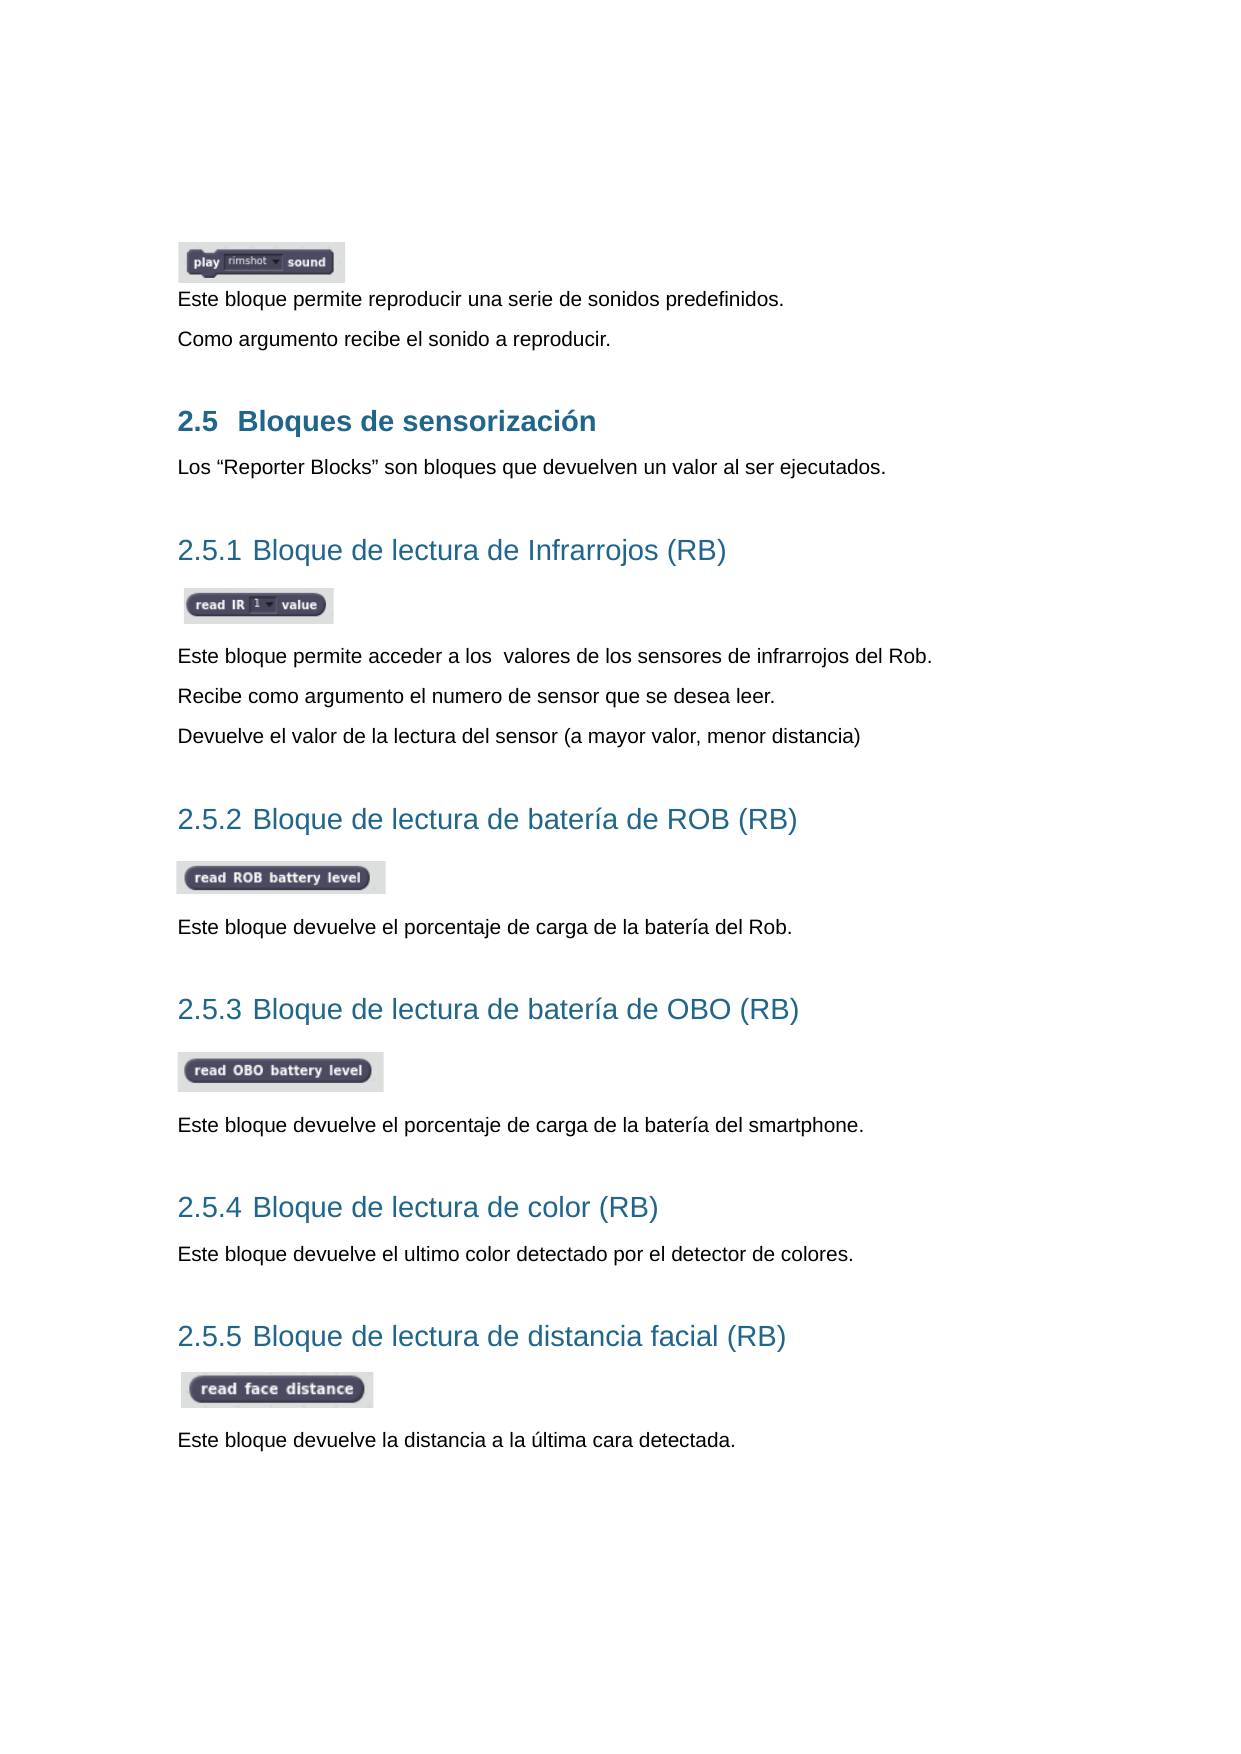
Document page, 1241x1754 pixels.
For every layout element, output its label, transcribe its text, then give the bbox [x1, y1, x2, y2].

text Recibe como argumento el numero de sensor que se desea leer. [177, 684, 1063, 708]
subtitle Bloque de lectura de Infrarrojos (RB) [177, 532, 1063, 566]
subtitle Bloques de sensorización [177, 404, 1063, 437]
text Este bloque devuelve el ultimo color detectado por el detector de colores. [177, 1241, 1063, 1265]
picture [177, 1052, 384, 1092]
text Devuelve el valor de la lectura del sensor (a mayor valor, menor distancia) [177, 724, 1063, 748]
text Este bloque permite reproducir una serie de sonidos predefinidos. [177, 236, 1063, 310]
text Este bloque devuelve la distancia a la última cara detectada. [177, 1370, 1063, 1452]
picture [178, 242, 346, 283]
picture [183, 588, 334, 624]
subtitle Bloque de lectura de color (RB) [177, 1190, 1063, 1224]
subtitle Bloque de lectura de batería de ROB (RB) [177, 802, 1063, 835]
subtitle Bloque de lectura de batería de OBO (RB) [177, 992, 1063, 1026]
text Este bloque devuelve el porcentaje de carga de la batería del smartphone. [177, 1043, 1063, 1137]
picture [176, 861, 386, 894]
text Este bloque permite acceder a los valores de los sensores de infrarrojos del Rob. [177, 583, 1063, 668]
text Como argumento recibe el sonido a reproducir. [177, 326, 1063, 350]
text Los “Reporter Blocks” son bloques que devuelven un valor al ser ejecutados. [177, 455, 1063, 479]
picture [181, 1372, 374, 1408]
subtitle Bloque de lectura de distancia facial (RB) [177, 1319, 1063, 1352]
text Este bloque devuelve el porcentaje de carga de la batería del Rob. [177, 853, 1063, 939]
